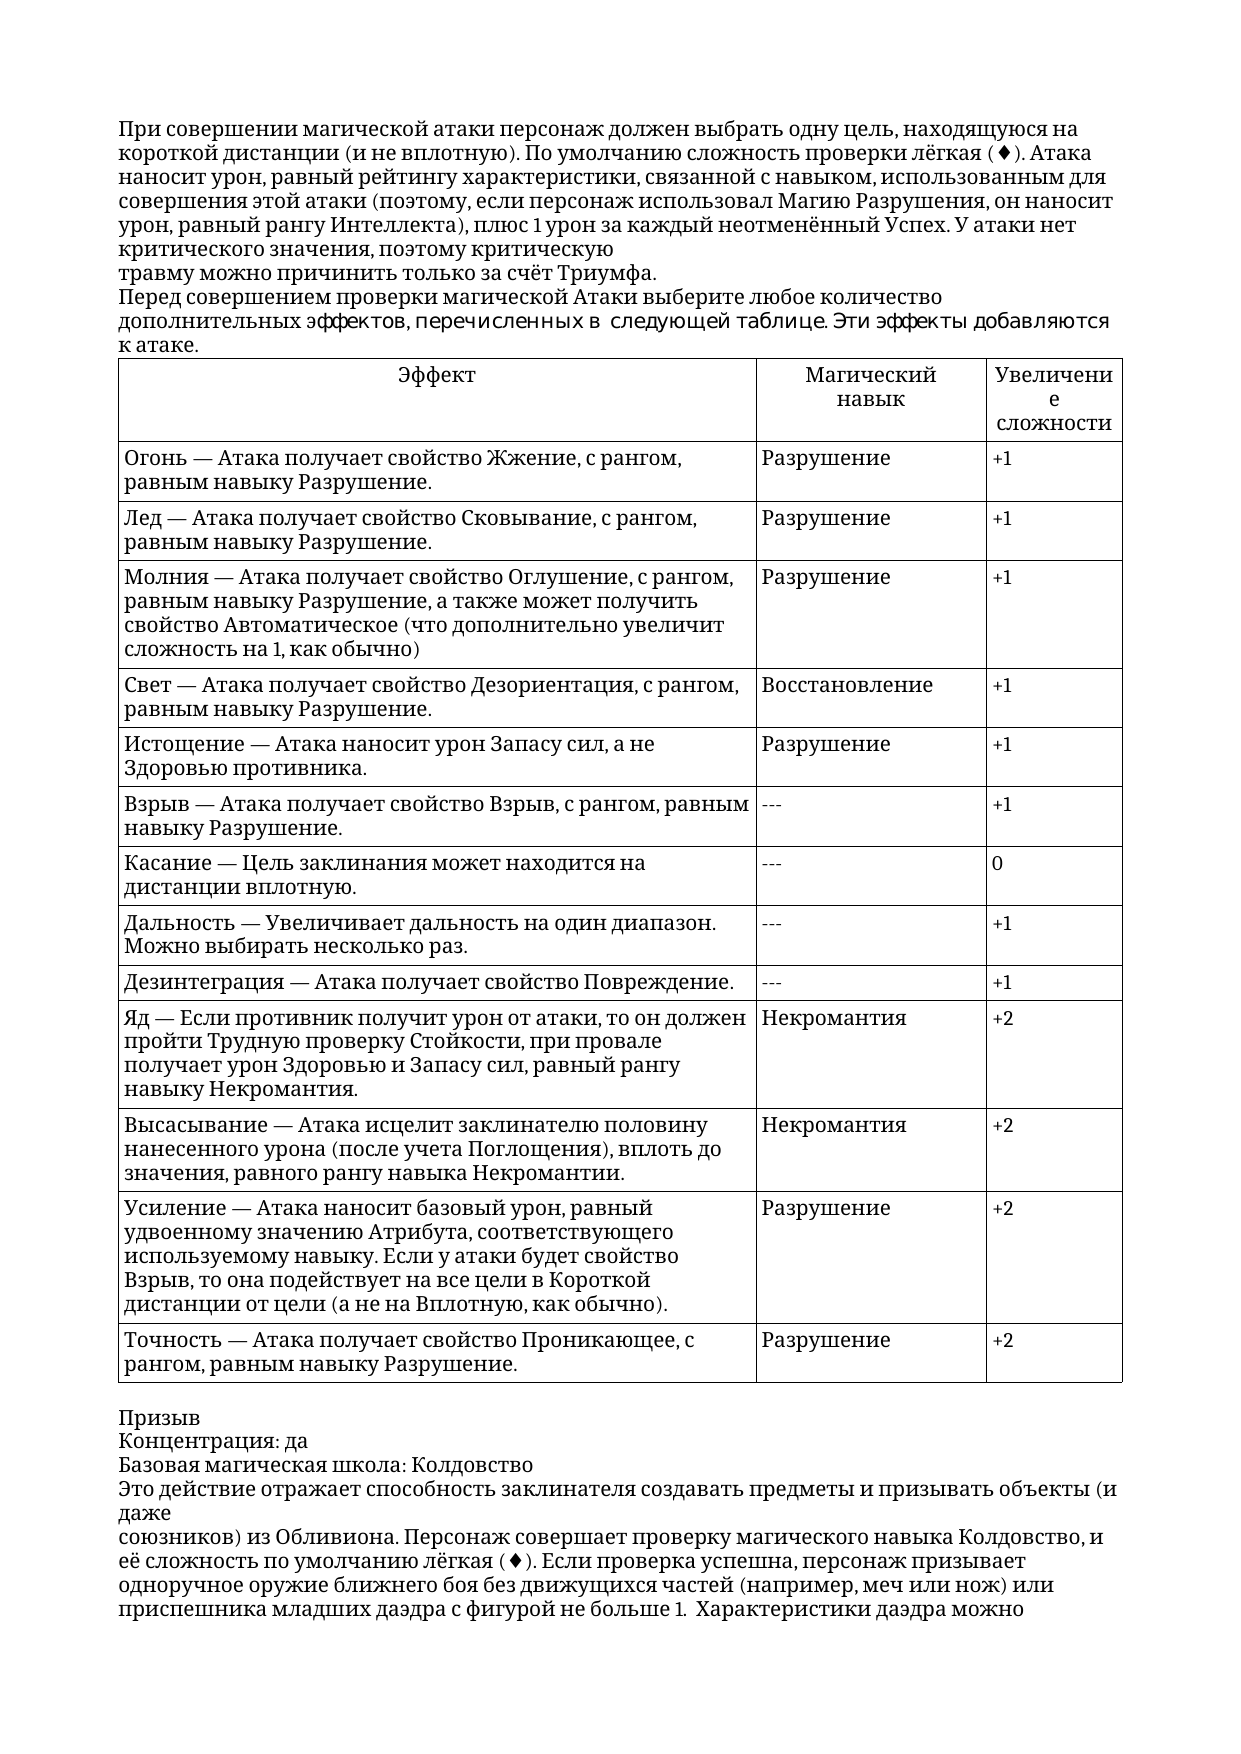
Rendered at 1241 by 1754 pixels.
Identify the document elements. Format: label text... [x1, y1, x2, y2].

table_cell Восстановление [757, 669, 986, 727]
table_cell Касание — Цель заклинания может находится на дистанции вплотную. [119, 847, 756, 905]
text Базовая магическая школа: Колдовство [118, 1454, 1122, 1478]
table_cell +2 [987, 1324, 1122, 1382]
text Концентрация: да [118, 1430, 1122, 1454]
table_cell +2 [987, 1109, 1122, 1191]
table_cell Точность — Атака получает свойство Проникающее, с рангом, равным навыку Разрушение. [119, 1324, 756, 1382]
text При совершении магической атаки персонаж должен выбрать одну цель, находящуюся на короткой дистанции (и не вплотную). По умолчанию сложность проверки лёгкая (♦). Атака наносит урон, равный рейтингу характеристики, связанной с навыком, использованным для совершения этой атаки (поэтому, если персонаж использовал Магию Разрушения, он наносит урон, равный рангу Интеллекта), плюс 1 урон за каждый неотменённый Успех. У атаки нет критического значения, поэтому критическую [118, 118, 1122, 262]
table_header Увеличение сложности [987, 359, 1122, 441]
table_header Эффект [119, 359, 756, 441]
table_cell 0 [987, 847, 1122, 905]
table_cell Взрыв — Атака получает свойство Взрыв, с рангом, равным навыку Разрушение. [119, 787, 756, 846]
text Это действие отражает способность заклинателя создавать предметы и призывать объекты (и даже [118, 1478, 1122, 1526]
table_cell Истощение — Атака наносит урон Запасу сил, а не Здоровью противника. [119, 728, 756, 786]
table_cell Дальность — Увеличивает дальность на один диапазон. Можно выбирать несколько раз. [119, 906, 756, 965]
table_cell +1 [987, 502, 1122, 560]
table_cell Огонь — Атака получает свойство Жжение, с рангом, равным навыку Разрушение. [119, 442, 756, 501]
table_cell Молния — Атака получает свойство Оглушение, с рангом, равным навыку Разрушение, а также может получить свойство Автоматическое (что дополнительно увеличит сложность на 1, как обычно) [119, 561, 756, 668]
table_cell Разрушение [757, 442, 986, 501]
table_cell Разрушение [757, 728, 986, 786]
table_cell +1 [987, 966, 1122, 1000]
table_cell Разрушение [757, 1324, 986, 1382]
table_cell +1 [987, 787, 1122, 846]
table_header Магический навык [757, 359, 986, 441]
text Призыв [118, 1406, 1122, 1430]
table_cell Яд — Если противник получит урон от атаки, то он должен пройти Трудную проверку Стойкости, при провале получает урон Здоровью и Запасу сил, равный рангу навыку Некромантия. [119, 1001, 756, 1108]
text травму можно причинить только за счёт Триумфа. [118, 262, 1122, 286]
table_cell Разрушение [757, 502, 986, 560]
table_cell +1 [987, 669, 1122, 727]
table_cell Разрушение [757, 1192, 986, 1323]
table_cell Высасывание — Атака исцелит заклинателю половину нанесенного урона (после учета Поглощения), вплоть до значения, равного рангу навыка Некромантии. [119, 1109, 756, 1191]
text союзников) из Обливиона. Персонаж совершает проверку магического навыка Колдовство, и её сложность по умолчанию лёгкая (♦). Если проверка успешна, персонаж призывает одноручное оружие ближнего боя без движущихся частей (например, меч или нож) или приспешника младших даэдра с фигурой не больше 1. Характеристики даэдра можно [118, 1526, 1122, 1622]
table_cell Разрушение [757, 561, 986, 668]
table_cell --- [757, 966, 986, 1000]
table_cell Некромантия [757, 1001, 986, 1108]
table_cell +1 [987, 728, 1122, 786]
table_cell --- [757, 787, 986, 846]
table_cell Свет — Атака получает свойство Дезориентация, с рангом, равным навыку Разрушение. [119, 669, 756, 727]
table_cell --- [757, 847, 986, 905]
table_cell Усиление — Атака наносит базовый урон, равный удвоенному значению Атрибута, соответствующего используемому навыку. Если у атаки будет свойство Взрыв, то она подействует на все цели в Короткой дистанции от цели (а не на Вплотную, как обычно). [119, 1192, 756, 1323]
table_cell +1 [987, 906, 1122, 965]
table_cell +1 [987, 561, 1122, 668]
table_cell Некромантия [757, 1109, 986, 1191]
table_cell Дезинтеграция — Атака получает свойство Повреждение. [119, 966, 756, 1000]
table_cell --- [757, 906, 986, 965]
table_cell +2 [987, 1192, 1122, 1323]
text Перед совершением проверки магической Атаки выберите любое количество дополнительных эффектов, перечисленных в следующей таблице. Эти эффекты добавляются к атаке. [118, 286, 1122, 358]
table_cell Лед — Атака получает свойство Сковывание, с рангом, равным навыку Разрушение. [119, 502, 756, 560]
table_cell +1 [987, 442, 1122, 501]
table_cell +2 [987, 1001, 1122, 1108]
